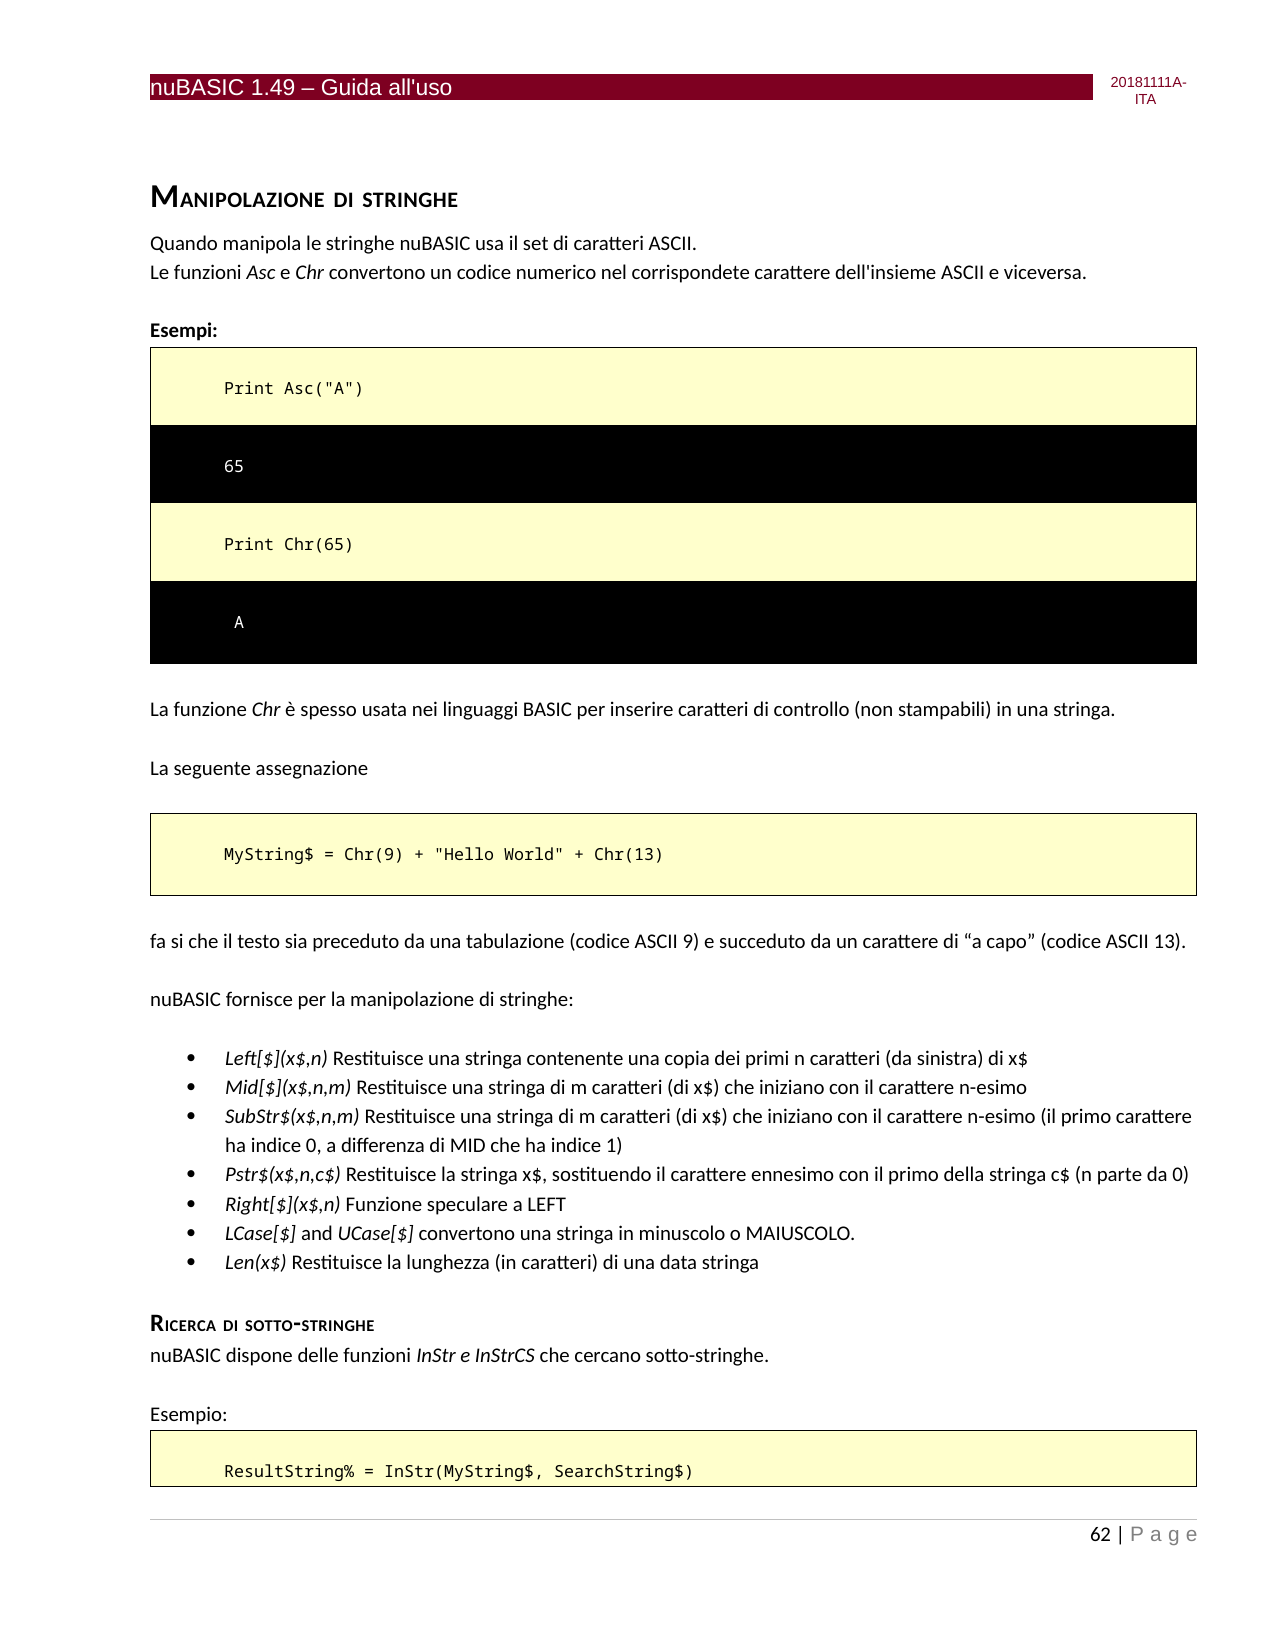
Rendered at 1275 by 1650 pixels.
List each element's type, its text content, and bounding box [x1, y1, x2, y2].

list Left[$](x$,n) Restituisce una stringa contenente una copia dei primi n caratteri (da sinistra) di x$ [187, 1045, 1197, 1070]
text Le funzioni Asc e Chr convertono un codice numerico nel corrispondete carattere dell'insieme ASCII e viceversa. [150, 259, 1197, 285]
list Right[$](x$,n) Funzione speculare a LEFT [187, 1191, 1197, 1216]
list Print Asc("A") [151, 373, 1196, 399]
list Pstr$(x$,n,c$) Restituisce la stringa x$, sostituendo il carattere ennesimo con il primo della stringa c$ (n parte da 0) [187, 1162, 1197, 1187]
list Len(x$) Restituisce la lunghezza (in caratteri) di una data stringa [187, 1249, 1197, 1304]
text La seguente assegnazione [150, 755, 1197, 780]
subtitle Manipolazione di stringhe [150, 175, 1197, 216]
text Quando manipola le stringhe nuBASIC usa il set di caratteri ASCII. [150, 230, 1197, 256]
list SubStr$(x$,n,m) Restituisce una stringa di m caratteri (di x$) che iniziano con il carattere n-esimo (il primo carattere ha indice 0, a differenza di MID che ha indice 1) [187, 1103, 1197, 1158]
text nuBASIC fornisce per la manipolazione di stringhe: [150, 987, 1197, 1012]
list 65 [151, 451, 1196, 477]
list Print Chr(65) [151, 529, 1196, 555]
list A [151, 607, 1196, 633]
text nuBASIC dispone delle funzioni InStr e InStrCS che cercano sotto-stringhe. [150, 1342, 1197, 1368]
list ResultString% = InStr(MyString$, SearchString$) [151, 1456, 1196, 1486]
text fa si che il testo sia preceduto da una tabulazione (codice ASCII 9) e succeduto da un carattere di “a capo” (codice ASCII 13). [150, 928, 1197, 954]
list Mid[$](x$,n,m) Restituisce una stringa di m caratteri (di x$) che iniziano con il carattere n-esimo [187, 1074, 1197, 1099]
subtitle Ricerca di sotto-stringhe [150, 1307, 1197, 1338]
text Esempi: [150, 318, 1197, 343]
text La funzione Chr è spesso usata nei linguaggi BASIC per inserire caratteri di controllo (non stampabili) in una stringa. [150, 696, 1197, 722]
text Esempio: [150, 1401, 1197, 1426]
list MyString$ = Chr(9) + "Hello World" + Chr(13) [151, 839, 1196, 865]
list LCase[$] and UCase[$] convertono una stringa in minuscolo o MAIUSCOLO. [187, 1220, 1197, 1245]
